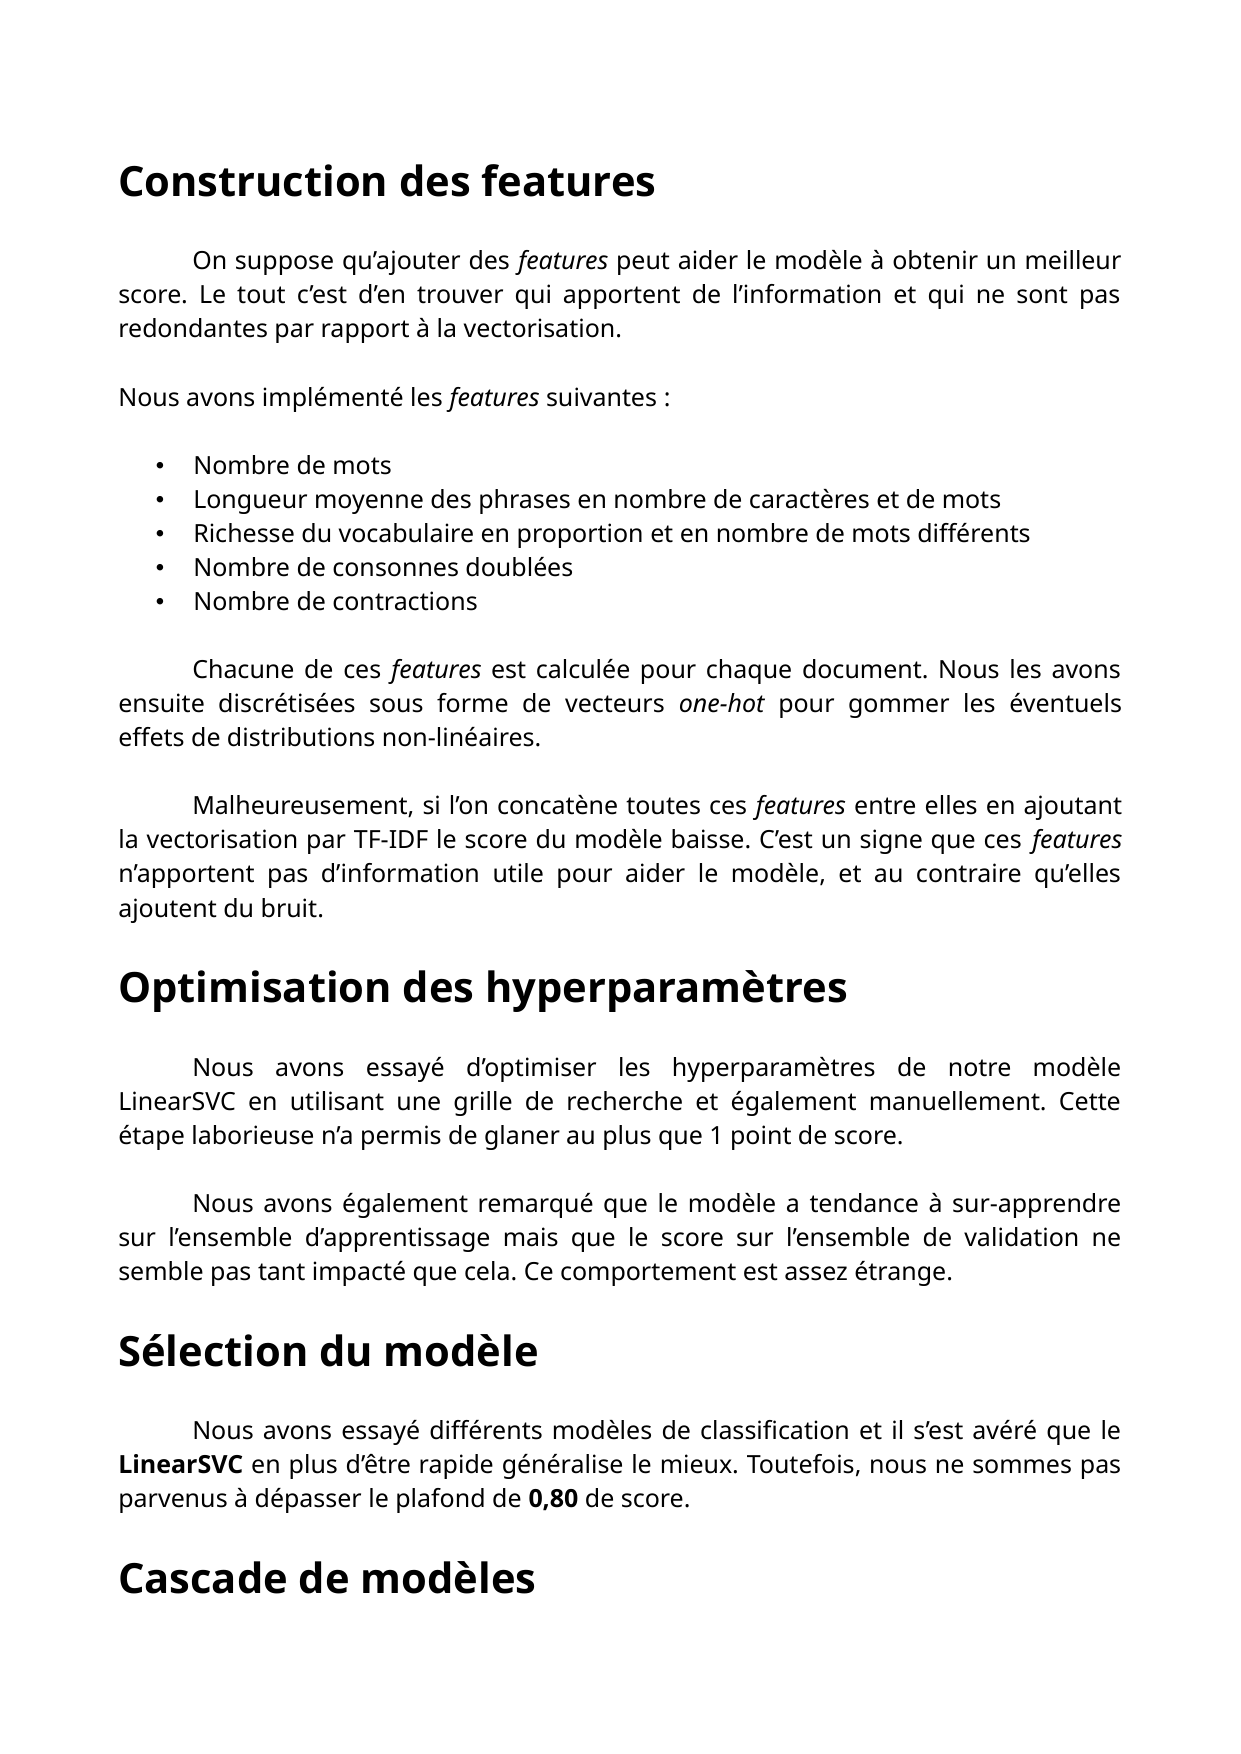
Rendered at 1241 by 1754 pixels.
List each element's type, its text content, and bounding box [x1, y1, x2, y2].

text Nous avons également remarqué que le modèle a tendance à sur-apprendre sur l’ensemble d’apprentissage mais que le score sur l’ensemble de validation ne semble pas tant impacté que cela. Ce comportement est assez étrange. [118, 1185, 1122, 1288]
text Cascade de modèles [118, 1549, 1122, 1606]
list Richesse du vocabulaire en proportion et en nombre de mots différents [156, 516, 1122, 549]
list Longueur moyenne des phrases en nombre de caractères et de mots [156, 481, 1122, 516]
text Construction des features [118, 152, 1122, 209]
text Nous avons essayé d’optimiser les hyperparamètres de notre modèle LinearSVC en utilisant une grille de recherche et également manuellement. Cette étape laborieuse n’a permis de glaner au plus que 1 point de score. [118, 1049, 1122, 1151]
text Chacune de ces features est calculée pour chaque document. Nous les avons ensuite discrétisées sous forme de vecteurs one-hot pour gommer les éventuels effets de distributions non-linéaires. [118, 652, 1122, 754]
list Nombre de contractions [156, 584, 1122, 618]
list Nombre de consonnes doublées [156, 549, 1122, 584]
text Nous avons implémenté les features suivantes : [118, 379, 1122, 413]
text Optimisation des hyperparamètres [118, 958, 1122, 1015]
text On suppose qu’ajouter des features peut aider le modèle à obtenir un meilleur score. Le tout c’est d’en trouver qui apportent de l’information et qui ne sont pas redondantes par rapport à la vectorisation. [118, 243, 1122, 345]
text Malheureusement, si l’on concatène toutes ces features entre elles en ajoutant la vectorisation par TF-IDF le score du modèle baisse. C’est un signe que ces features n’apportent pas d’information utile pour aider le modèle, et au contraire qu’elles ajoutent du bruit. [118, 788, 1122, 924]
text Sélection du modèle [118, 1322, 1122, 1378]
list Nombre de mots [156, 447, 1122, 481]
text Nous avons essayé différents modèles de classification et il s’est avéré que le LinearSVC en plus d’être rapide généralise le mieux. Toutefois, nous ne sommes pas parvenus à dépasser le plafond de 0,80 de score. [118, 1412, 1122, 1515]
